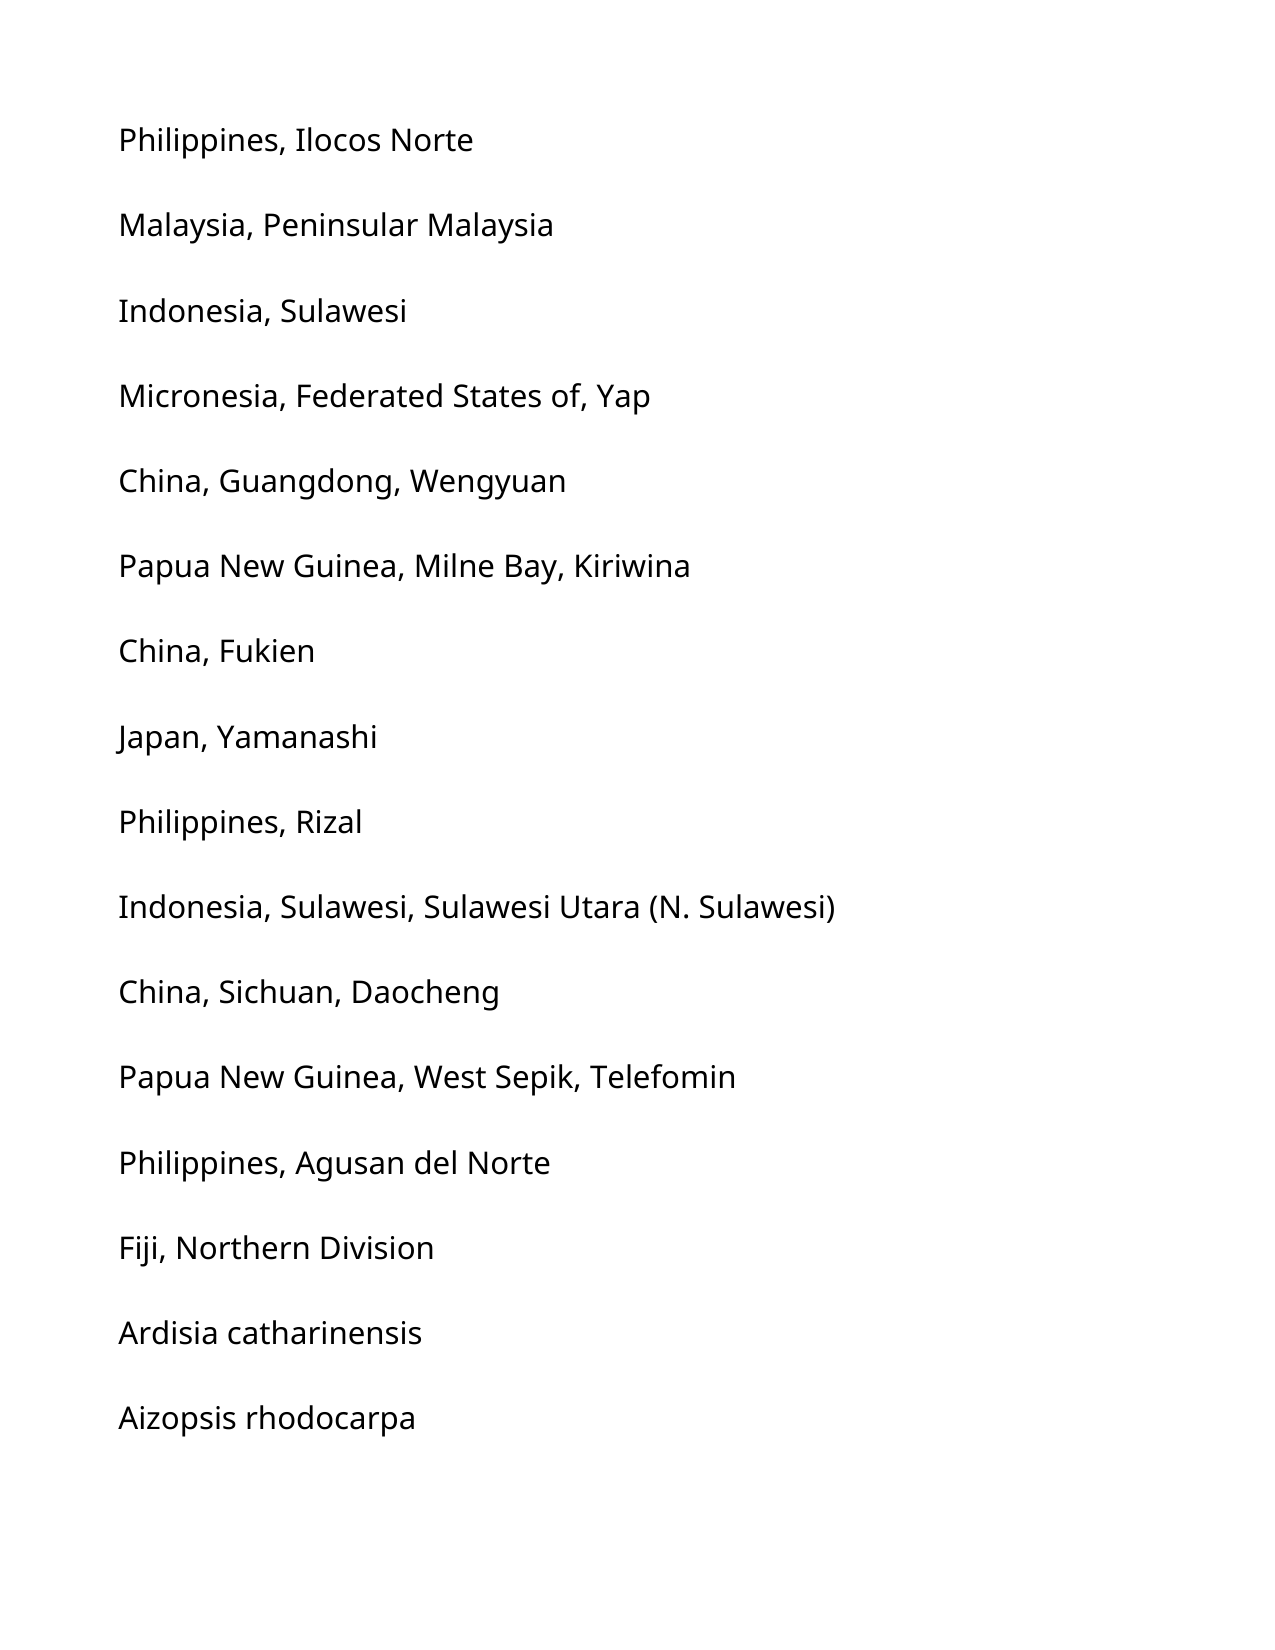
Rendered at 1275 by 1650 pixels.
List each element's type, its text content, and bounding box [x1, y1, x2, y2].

text Philippines, Ilocos Norte [118, 118, 1157, 203]
text China, Sichuan, Daocheng [118, 970, 1157, 1055]
text Philippines, Agusan del Norte [118, 1141, 1157, 1226]
text Micronesia, Federated States of, Yap [118, 374, 1157, 459]
text Papua New Guinea, Milne Bay, Kiriwina [118, 544, 1157, 629]
text Japan, Yamanashi [118, 714, 1157, 800]
text China, Fukien [118, 629, 1157, 714]
text Ardisia catharinensis [118, 1311, 1157, 1396]
text China, Guangdong, Wengyuan [118, 459, 1157, 544]
text Philippines, Rizal [118, 800, 1157, 885]
text Aizopsis rhodocarpa [118, 1396, 1157, 1481]
text Fiji, Northern Division [118, 1226, 1157, 1311]
text Papua New Guinea, West Sepik, Telefomin [118, 1055, 1157, 1141]
text Indonesia, Sulawesi, Sulawesi Utara (N. Sulawesi) [118, 885, 1157, 970]
text Indonesia, Sulawesi [118, 288, 1157, 374]
text Malaysia, Peninsular Malaysia [118, 203, 1157, 288]
